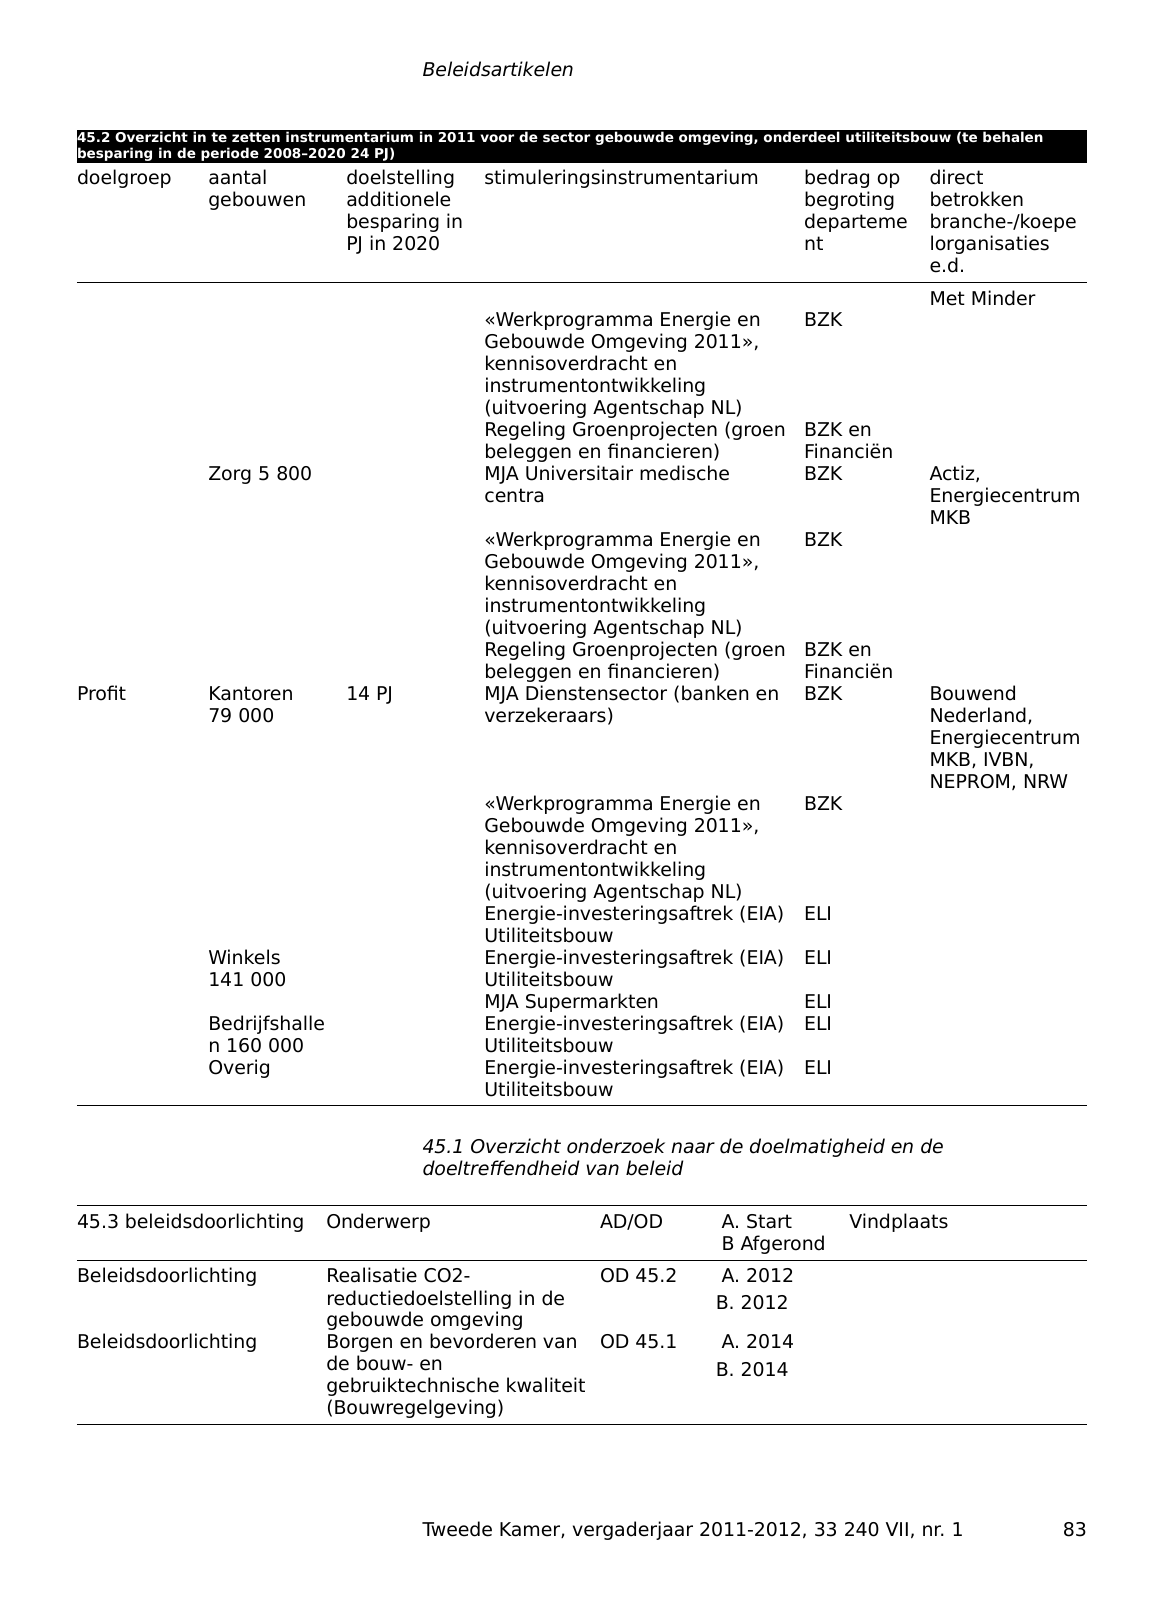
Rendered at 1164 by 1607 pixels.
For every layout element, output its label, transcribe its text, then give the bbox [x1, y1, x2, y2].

table_cell [77, 463, 202, 639]
table_cell [924, 529, 1087, 639]
table_cell MJA Supermarkten [478, 991, 798, 1013]
table_cell stimuleringsinstrumentarium [478, 163, 798, 282]
table_cell BZK [798, 793, 923, 903]
table_cell [77, 1057, 202, 1105]
table_cell [77, 419, 202, 463]
table_cell Regeling Groenprojecten (groen beleggen en financieren) [478, 419, 798, 463]
table_cell [478, 283, 798, 309]
table_cell Winkels 141 000 [202, 947, 340, 991]
table_cell Overig [202, 1057, 340, 1105]
table_cell Energie-investeringsaftrek (EIA) Utiliteitsbouw [478, 903, 798, 947]
table_cell [843, 1261, 1087, 1287]
table_cell Met Minder [924, 283, 1087, 309]
table_cell [77, 309, 202, 419]
table_cell Borgen en bevorderen van de bouw- en gebruiktechnische kwaliteit (Bouwregelgeving) [320, 1331, 594, 1424]
table_header 45.2 Overzicht in te zetten instrumentarium in 2011 voor de sector gebouwde omgeving, onderdeel utiliteitsbouw (te behalen besparing in de periode 2008–2020 24 PJ) [77, 130, 1087, 161]
table_cell [202, 283, 340, 309]
table_cell Regeling Groenprojecten (groen beleggen en financieren) [478, 639, 798, 683]
table_cell BZK [798, 683, 923, 793]
table_cell Energie-investeringsaftrek (EIA) Utiliteitsbouw [478, 947, 798, 991]
table_cell [798, 283, 923, 309]
table_cell bedrag op begroting departement [798, 163, 923, 282]
table_cell [77, 283, 202, 309]
table_cell [924, 309, 1087, 419]
table_cell doelstelling additionele besparing in PJ in 2020 [340, 163, 478, 282]
table_cell [924, 639, 1087, 683]
table_cell [340, 309, 478, 419]
table_cell [202, 639, 340, 683]
table_cell Kantoren 79 000 [202, 683, 340, 793]
table_cell BZK en Financiën [798, 419, 923, 463]
table_cell [340, 639, 478, 683]
table_cell [924, 903, 1087, 947]
table_cell ELI [798, 903, 923, 947]
table_cell [340, 1057, 478, 1105]
table_cell A. 2014 [716, 1331, 843, 1358]
table_cell BZK en Financiën [798, 639, 923, 683]
table_cell [202, 903, 340, 947]
table_cell [924, 1057, 1087, 1105]
table_cell Beleidsdoorlichting [77, 1261, 320, 1331]
table_header Onderwerp [320, 1206, 594, 1260]
table_cell OD 45.2 [594, 1261, 716, 1331]
table_cell [77, 1013, 202, 1057]
table_cell [924, 1013, 1087, 1057]
table_cell [340, 463, 478, 529]
table_cell ELI [798, 1057, 923, 1105]
table_cell [77, 903, 202, 947]
table_cell [340, 793, 478, 903]
table_cell [843, 1331, 1087, 1358]
table_cell [340, 283, 478, 309]
table_cell ELI [798, 947, 923, 991]
table_header A. Start B Afgerond [716, 1206, 843, 1260]
table_cell aantal gebouwen [202, 163, 340, 282]
table_cell Bedrijfshallen 160 000 [202, 1013, 340, 1057]
table_cell «Werkprogramma Energie en Gebouwde Omgeving 2011», kennisoverdracht en instrumentontwikkeling (uitvoering Agentschap NL) [478, 793, 798, 903]
table_cell [843, 1358, 1087, 1424]
table_cell [202, 309, 340, 419]
table_cell [202, 419, 340, 463]
table_cell A. 2012 [716, 1261, 843, 1287]
subtitle 45.1 Overzicht onderzoek naar de doelmatigheid en de doeltreffendheid van beleid [422, 1136, 1087, 1180]
table_cell [340, 991, 478, 1013]
table_cell Bouwend Nederland, Energiecentrum MKB, IVBN, NEPROM, NRW [924, 683, 1087, 793]
table_cell [924, 793, 1087, 903]
table_header 45.3 beleidsdoorlichting [77, 1206, 320, 1260]
table_cell [77, 991, 202, 1013]
table_cell Zorg 5 800 [202, 463, 340, 639]
table_cell [340, 419, 478, 463]
table_cell MJA Dienstensector (banken en verzekeraars) [478, 683, 798, 793]
table_cell BZK [798, 529, 923, 639]
table_cell [77, 947, 202, 991]
table_cell MJA Universitair medische centra [478, 463, 798, 529]
table_cell «Werkprogramma Energie en Gebouwde Omgeving 2011», kennisoverdracht en instrumentontwikkeling (uitvoering Agentschap NL) [478, 309, 798, 419]
table_cell [202, 991, 340, 1013]
table_cell B. 2012 [716, 1288, 843, 1331]
table_cell doelgroep [77, 163, 202, 282]
table_cell [340, 1013, 478, 1057]
table_cell [924, 947, 1087, 991]
table_cell Actiz, Energiecentrum MKB [924, 463, 1087, 529]
table_cell B. 2014 [716, 1358, 843, 1424]
table_cell [202, 793, 340, 903]
table_cell Energie-investeringsaftrek (EIA) Utiliteitsbouw [478, 1057, 798, 1105]
table_cell Profit [77, 683, 202, 903]
table_cell [843, 1288, 1087, 1331]
table_cell BZK [798, 463, 923, 529]
table_header AD/OD [594, 1206, 716, 1260]
table_cell direct betrokken branche-/koepelorganisaties e.d. [924, 163, 1087, 282]
table_cell [340, 529, 478, 639]
table_cell BZK [798, 309, 923, 419]
table_cell ELI [798, 991, 923, 1013]
table_cell OD 45.1 [594, 1331, 716, 1424]
table_cell Realisatie CO2-reductiedoelstelling in de gebouwde omgeving [320, 1261, 594, 1331]
table_cell 14 PJ [340, 683, 478, 793]
table_cell [340, 947, 478, 991]
table_cell [924, 991, 1087, 1013]
table_cell [340, 903, 478, 947]
table_cell [924, 419, 1087, 463]
table_cell ELI [798, 1013, 923, 1057]
table_cell «Werkprogramma Energie en Gebouwde Omgeving 2011», kennisoverdracht en instrumentontwikkeling (uitvoering Agentschap NL) [478, 529, 798, 639]
table_cell Beleidsdoorlichting [77, 1331, 320, 1424]
table_cell [77, 639, 202, 683]
table_header Vindplaats [843, 1206, 1087, 1260]
table_cell Energie-investeringsaftrek (EIA) Utiliteitsbouw [478, 1013, 798, 1057]
